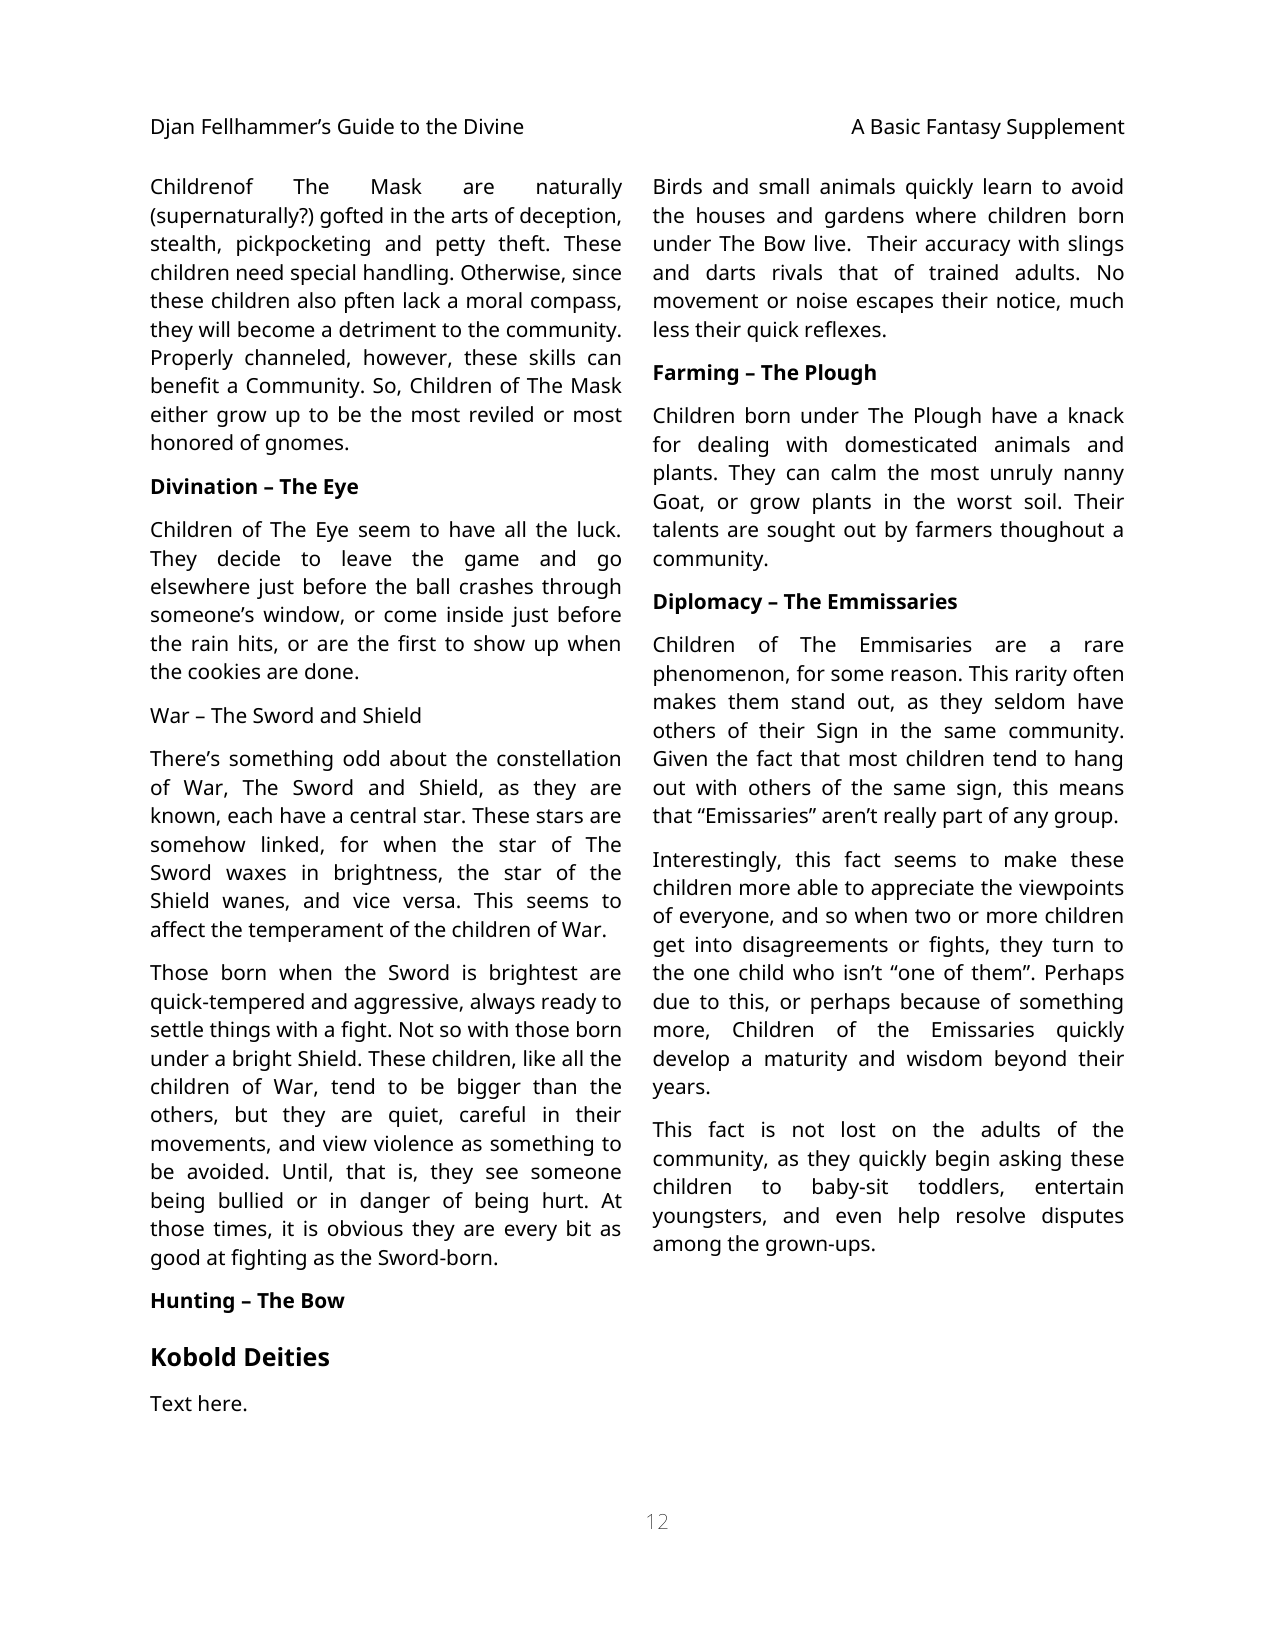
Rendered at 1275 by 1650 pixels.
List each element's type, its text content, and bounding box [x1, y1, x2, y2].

text Diplomacy – The Emmissaries [652, 587, 1125, 616]
text Text here. [150, 1389, 1125, 1417]
text There’s something odd about the constellation of War, The Sword and Shield, as they are known, each have a central star. These stars are somehow linked, for when the star of The Sword waxes in brightness, the star of the Shield wanes, and vice versa. This seems to affect the temperament of the children of War. [150, 744, 622, 943]
text This fact is not lost on the adults of the community, as they quickly begin asking these children to baby-sit toddlers, entertain youngsters, and even help resolve disputes among the grown-ups. [652, 1116, 1125, 1258]
text Divination – The Eye [150, 472, 622, 500]
text Kobold Deities [150, 1340, 1125, 1374]
text Those born when the Sword is brightest are quick-tempered and aggressive, always ready to settle things with a fight. Not so with those born under a bright Shield. These children, like all the children of War, tend to be bigger than the others, but they are quiet, careful in their movements, and view violence as something to be avoided. Until, that is, they see someone being bullied or in danger of being hurt. At those times, it is obvious they are every bit as good at fighting as the Sword-born. [150, 958, 622, 1271]
text Children of The Eye seem to have all the luck. They decide to leave the game and go elsewhere just before the ball crashes through someone’s window, or come inside just before the rain hits, or are the first to show up when the cookies are done. [150, 515, 622, 686]
text Hunting – The Bow [150, 1286, 622, 1315]
text Childrenof The Mask are naturally (supernaturally?) gofted in the arts of deception, stealth, pickpocketing and petty theft. These children need special handling. Otherwise, since these children also pften lack a moral compass, they will become a detriment to the community. Properly channeled, however, these skills can benefit a Community. So, Children of The Mask either grow up to be the most reviled or most honored of gnomes. [150, 172, 622, 457]
text War – The Sword and Shield [150, 701, 622, 729]
text Children of The Emmisaries are a rare phenomenon, for some reason. This rarity often makes them stand out, as they seldom have others of their Sign in the same community. Given the fact that most children tend to hang out with others of the same sign, this means that “Emissaries” aren’t really part of any group. [652, 631, 1125, 830]
text Interestingly, this fact seems to make these children more able to appreciate the viewpoints of everyone, and so when two or more children get into disagreements or fights, they turn to the one child who isn’t “one of them”. Perhaps due to this, or perhaps because of something more, Children of the Emissaries quickly develop a maturity and wisdom beyond their years. [652, 845, 1125, 1101]
text Farming – The Plough [652, 358, 1125, 387]
text Birds and small animals quickly learn to avoid the houses and gardens where children born under The Bow live. Their accuracy with slings and darts rivals that of trained adults. No movement or noise escapes their notice, much less their quick reflexes. [652, 172, 1125, 343]
text Children born under The Plough have a knack for dealing with domesticated animals and plants. They can calm the most unruly nanny Goat, or grow plants in the worst soil. Their talents are sought out by farmers thoughout a community. [652, 402, 1125, 572]
